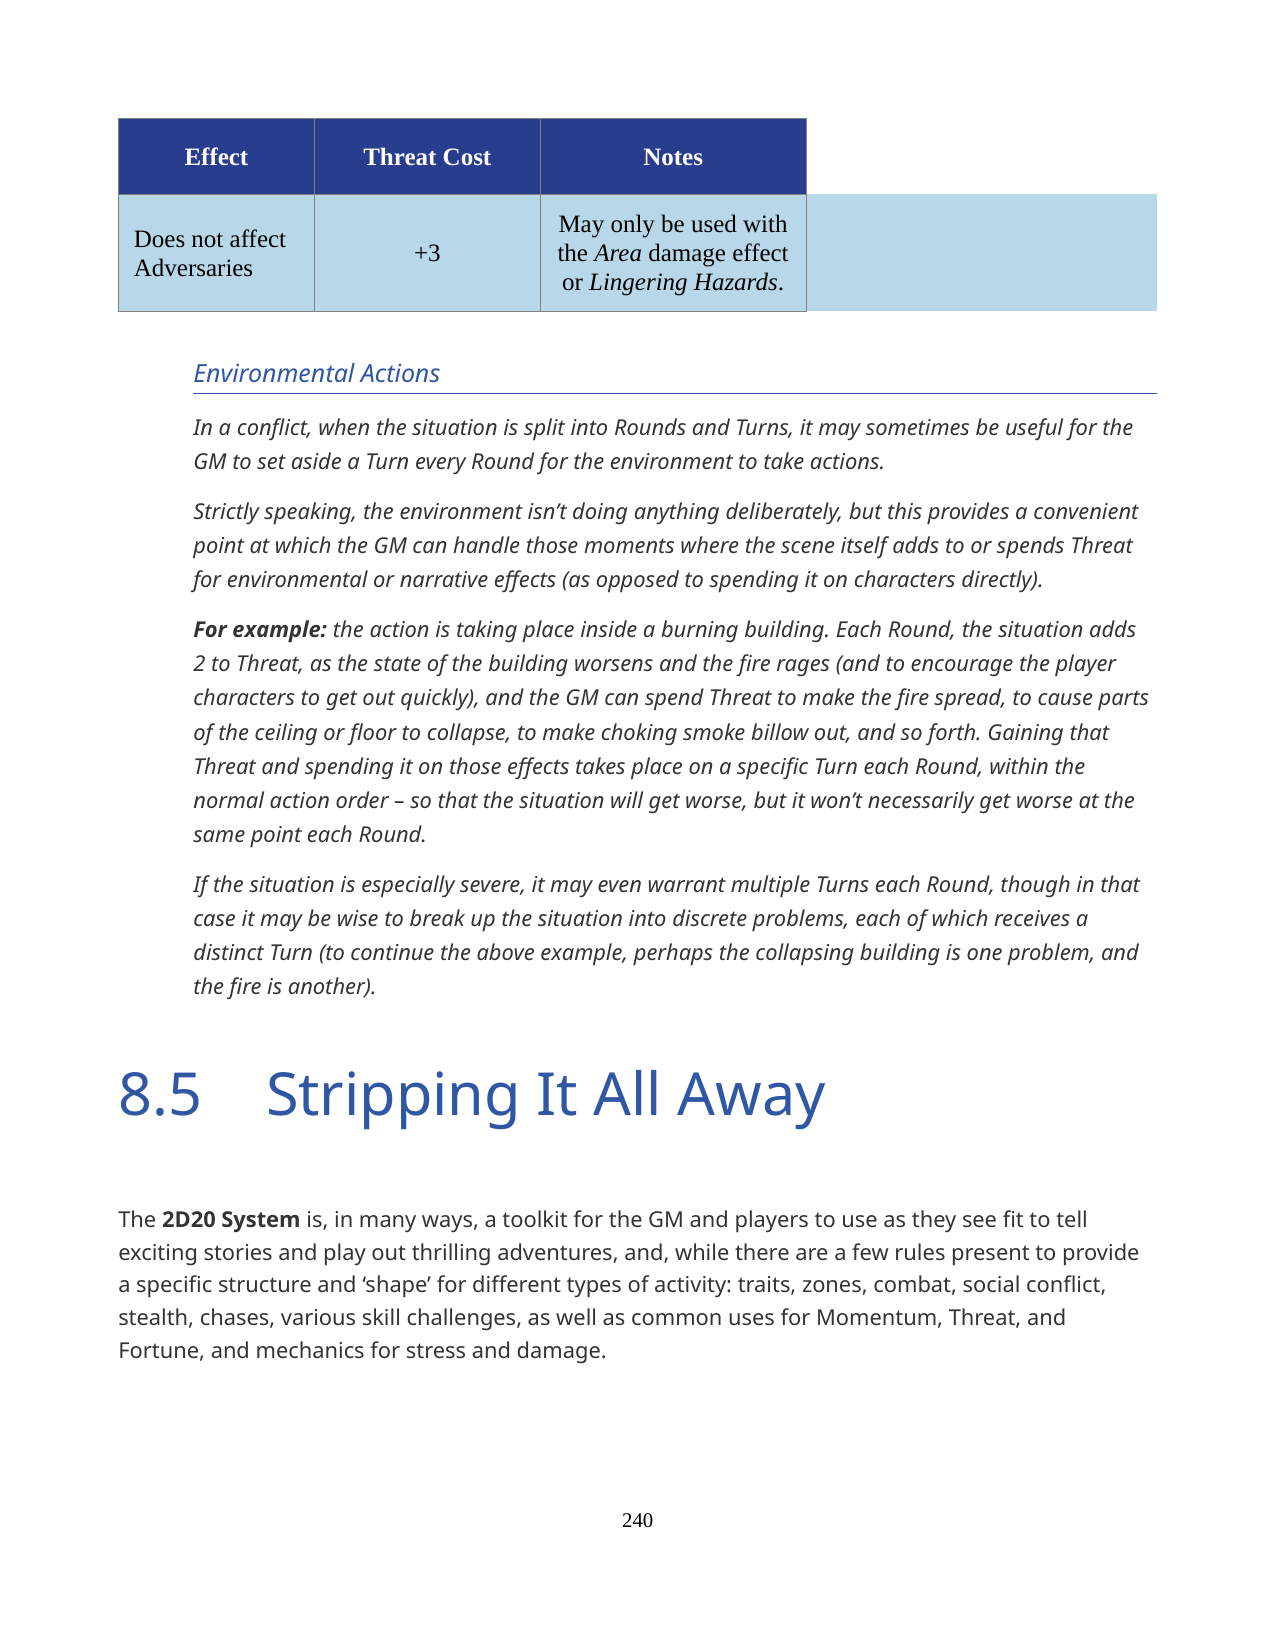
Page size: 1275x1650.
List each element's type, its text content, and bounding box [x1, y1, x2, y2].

text The 2D20 System is, in many ways, a toolkit for the GM and players to use as they see fit to tell exciting stories and play out thrilling adventures, and, while there are a few rules present to provide a specific structure and ‘shape’ for different types of activity: traits, zones, combat, social conflict, stealth, chases, various skill challenges, as well as common uses for Momentum, Threat, and Fortune, and mechanics for stress and damage. [118, 1204, 1157, 1364]
text Strictly speaking, the environment isn’t doing anything deliberately, but this provides a convenient point at which the GM can handle those moments where the scene itself adds to or spends Threat for environmental or narrative effects (as opposed to spending it on characters directly). [193, 496, 1157, 594]
text For example: the action is taking place inside a burning building. Each Round, the situation adds 2 to Threat, as the state of the building worsens and the fire rages (and to encourage the player characters to get out quickly), and the GM can spend Threat to make the fire spread, to cause parts of the ceiling or floor to collapse, to make choking smoke billow out, and so forth. Gaining that Threat and spending it on those effects takes place on a specific Turn each Round, within the normal action order – so that the situation will get worse, but it won’t necessarily get worse at the same point each Round. [193, 614, 1157, 849]
table_cell +3 [315, 195, 540, 311]
table_cell [807, 194, 1157, 311]
table_header [807, 118, 1157, 194]
text In a conflict, when the situation is split into Rounds and Turns, it may sometimes be useful for the GM to set aside a Turn every Round for the environment to take actions. [193, 412, 1157, 476]
table_header Threat Cost [315, 119, 540, 194]
table_cell May only be used with the Area damage effect or Lingering Hazards. [541, 195, 806, 311]
table_header Notes [541, 119, 806, 194]
table_cell Does not affect Adversaries [119, 195, 314, 311]
table_header Effect [119, 119, 314, 194]
subtitle Environmental Actions [193, 356, 1157, 393]
subtitle Stripping It All Away [118, 1052, 1157, 1133]
text If the situation is especially severe, it may even warrant multiple Turns each Round, though in that case it may be wise to break up the situation into discrete problems, each of which receives a distinct Turn (to continue the above example, perhaps the collapsing building is one problem, and the fire is another). [193, 869, 1157, 1001]
